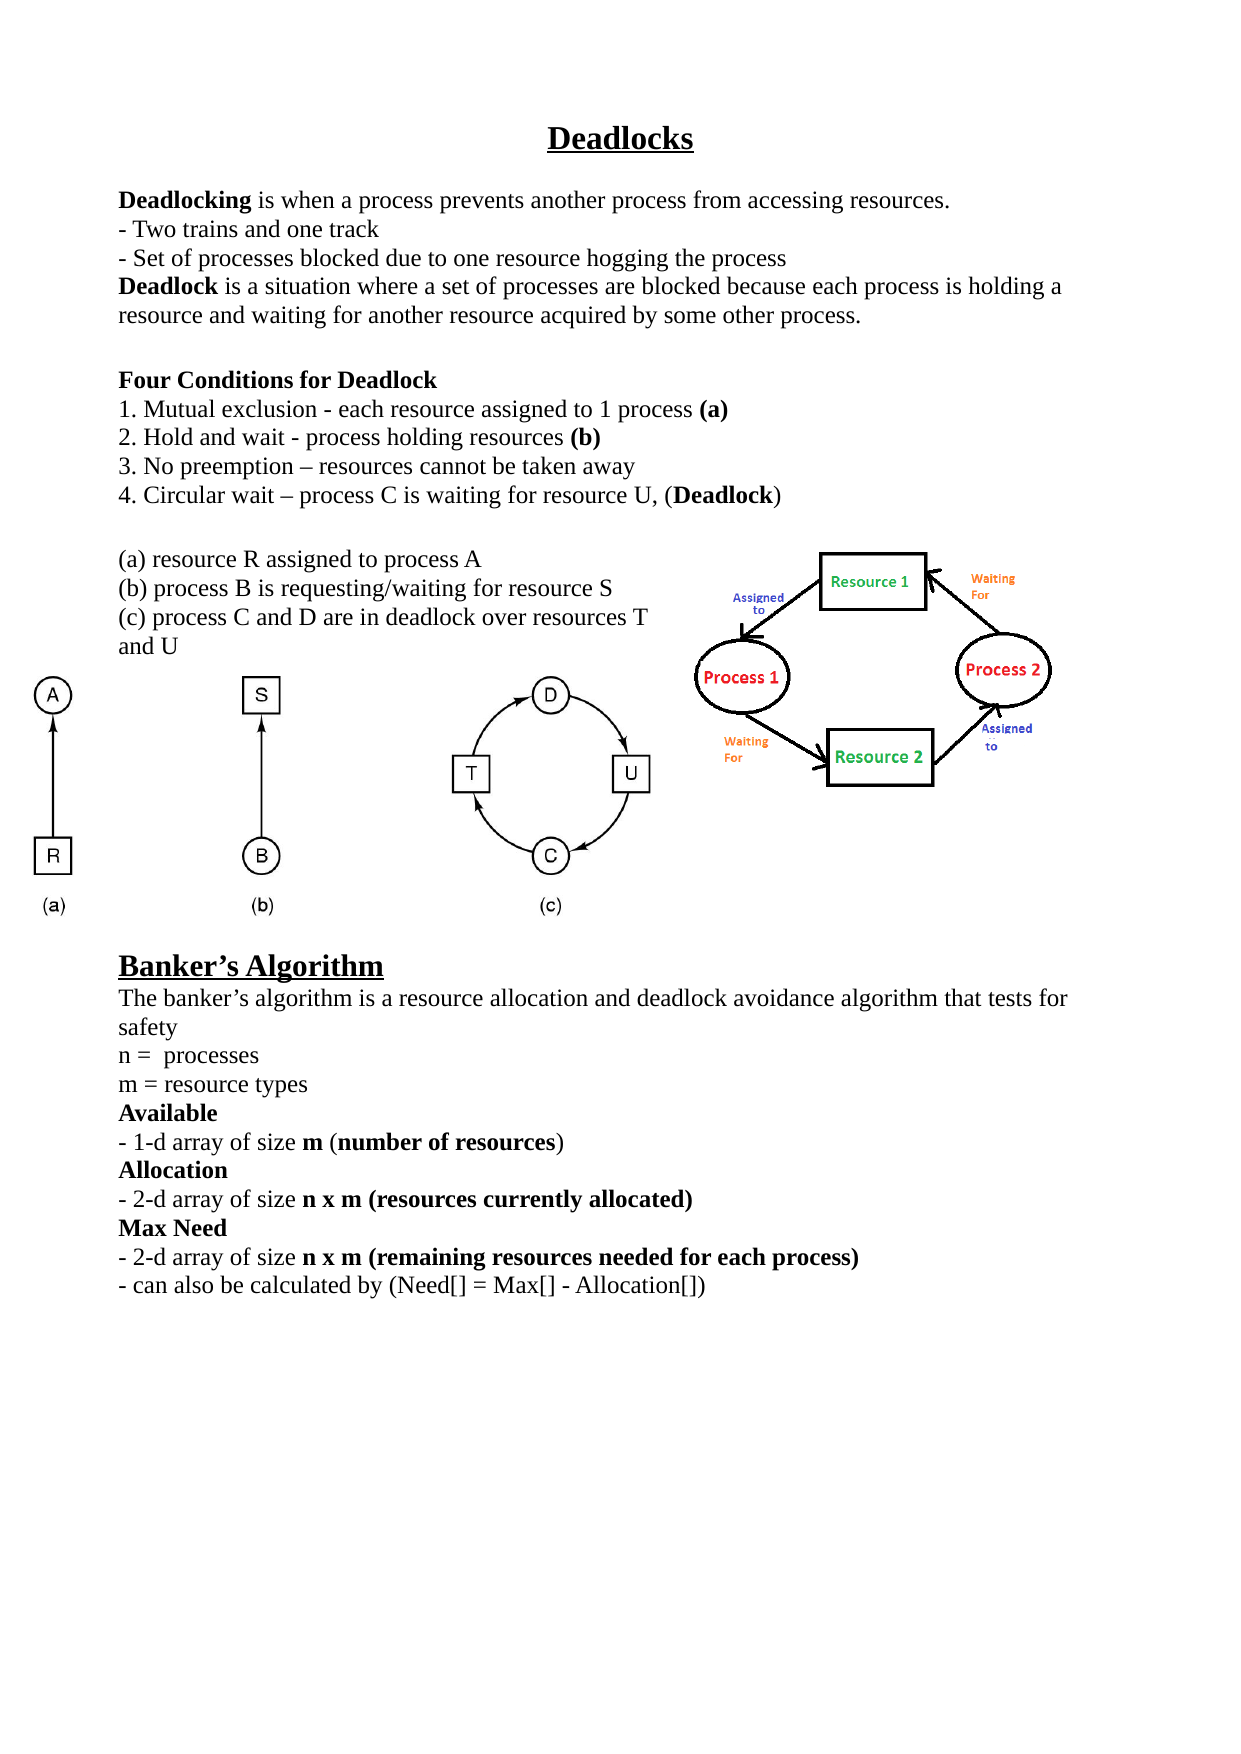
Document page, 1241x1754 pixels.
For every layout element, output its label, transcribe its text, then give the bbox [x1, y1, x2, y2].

text Max Need [118, 1213, 1122, 1242]
text (a) resource R assigned to process A [118, 544, 666, 573]
text - can also be calculated by (Need[] = Max[] - Allocation[]) [118, 1271, 1122, 1299]
picture [666, 526, 1062, 801]
text The banker’s algorithm is a resource allocation and deadlock avoidance algorithm that tests for safety [118, 983, 1122, 1041]
text 2. Hold and wait - process holding resources (b) [118, 422, 1122, 451]
text Available [118, 1098, 1122, 1127]
text - 2-d array of size n x m (remaining resources needed for each process) [118, 1242, 1122, 1271]
text Deadlock is a situation where a set of processes are blocked because each process is holding a resource and waiting for another resource acquired by some other process. [118, 271, 1122, 329]
text - Two trains and one track [118, 214, 1122, 243]
text 3. No preemption – resources cannot be taken away [118, 451, 1122, 480]
text [1062, 602, 1122, 659]
text n = processes [118, 1041, 1122, 1069]
text [1062, 573, 1122, 602]
text 1. Mutual exclusion - each resource assigned to 1 process (a) [118, 394, 1122, 422]
text Four Conditions for Deadlock [118, 365, 1122, 394]
text 4. Circular wait – process C is waiting for resource U, (Deadlock) [118, 480, 1122, 509]
subtitle Banker’s Algorithm [118, 947, 1122, 983]
text Deadlocks [118, 118, 1122, 156]
text - 2-d array of size n x m (resources currently allocated) [118, 1184, 1122, 1213]
text Allocation [118, 1156, 1122, 1184]
picture [32, 671, 655, 917]
text Deadlocking is when a process prevents another process from accessing resources. [118, 185, 1122, 214]
text - 1-d array of size m (number of resources) [118, 1127, 1122, 1156]
text [1062, 544, 1122, 573]
text (c) process C and D are in deadlock over resources T and U [118, 602, 666, 659]
text - Set of processes blocked due to one resource hogging the process [118, 243, 1122, 271]
text m = resource types [118, 1069, 1122, 1098]
text (b) process B is requesting/waiting for resource S [118, 573, 666, 602]
